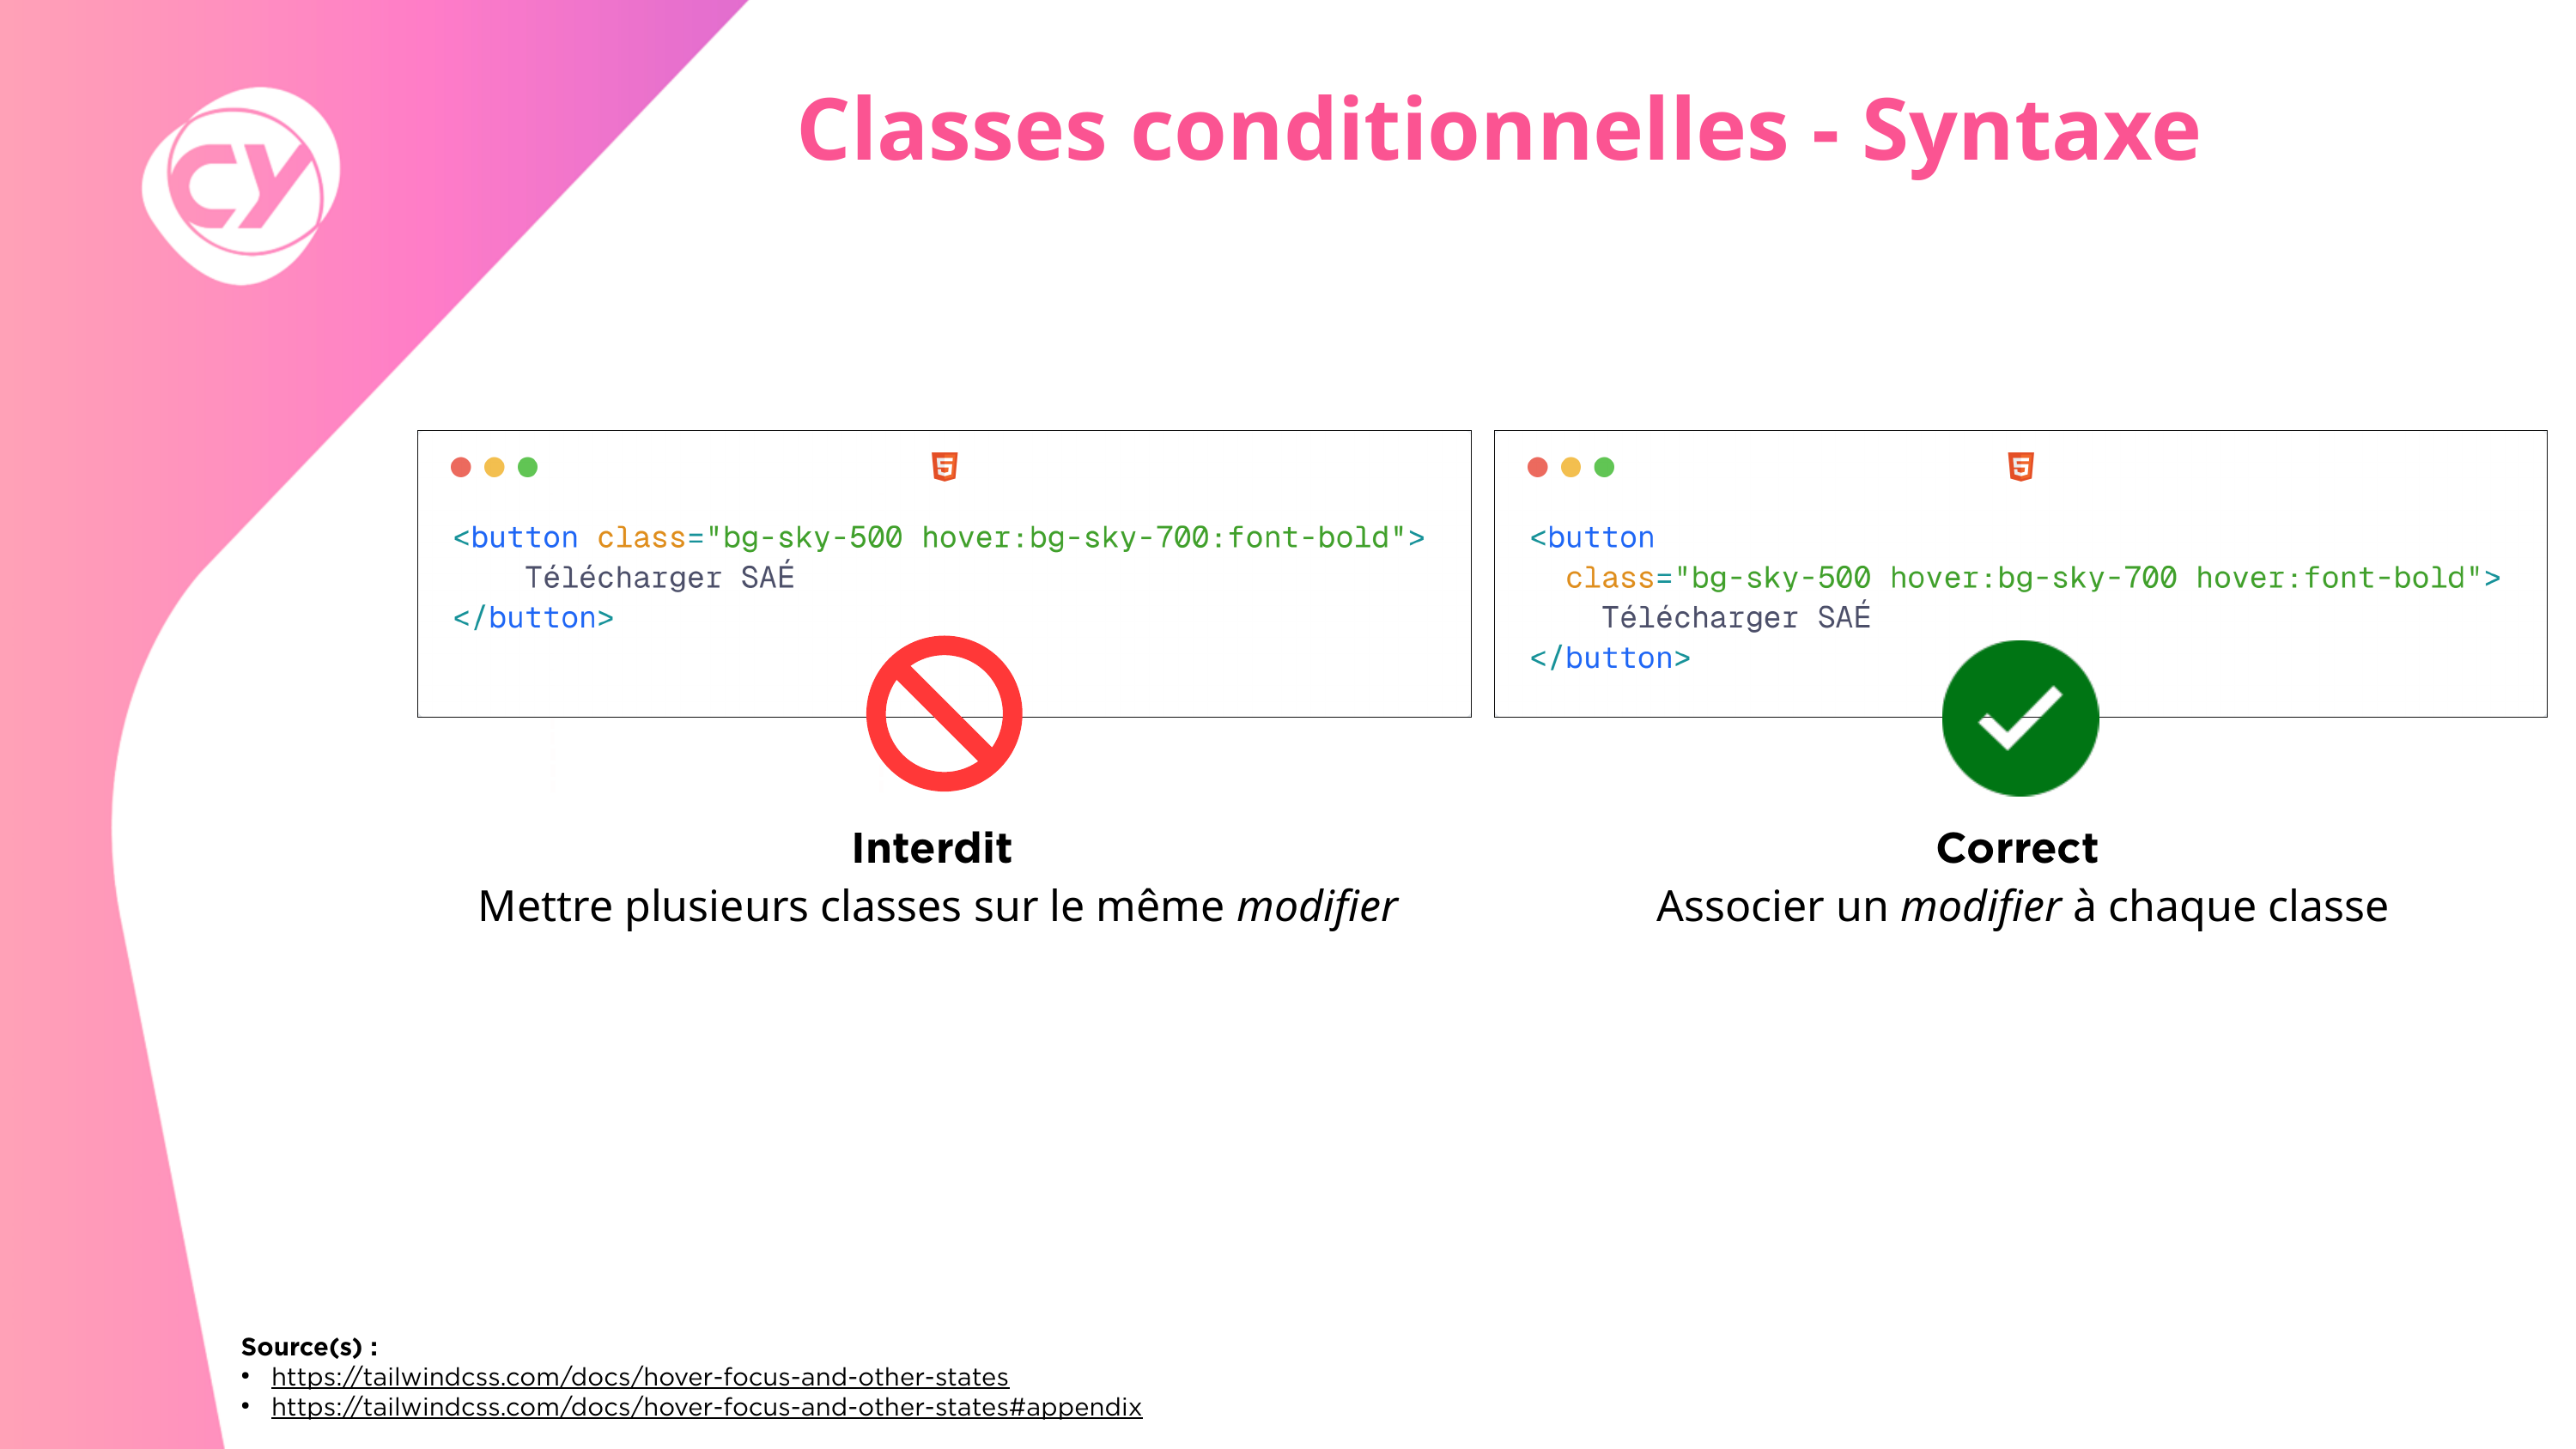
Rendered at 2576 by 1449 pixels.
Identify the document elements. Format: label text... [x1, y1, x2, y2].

text_box Interdit Mettre plusieurs classes sur le même modifier [405, 810, 1471, 938]
text_box Classes conditionnelles - Syntaxe [689, 57, 2311, 178]
text_box Source(s) : https://tailwindcss.com/docs/hover-focus-and-other-states https://tailwindcss.com/docs/hover-focus-and-other-states#appendix [228, 1325, 1504, 1428]
picture [0, 0, 2576, 1449]
text_box Correct Associer un modifier à chaque classe [1491, 810, 2556, 938]
text_box [866, 635, 1023, 792]
